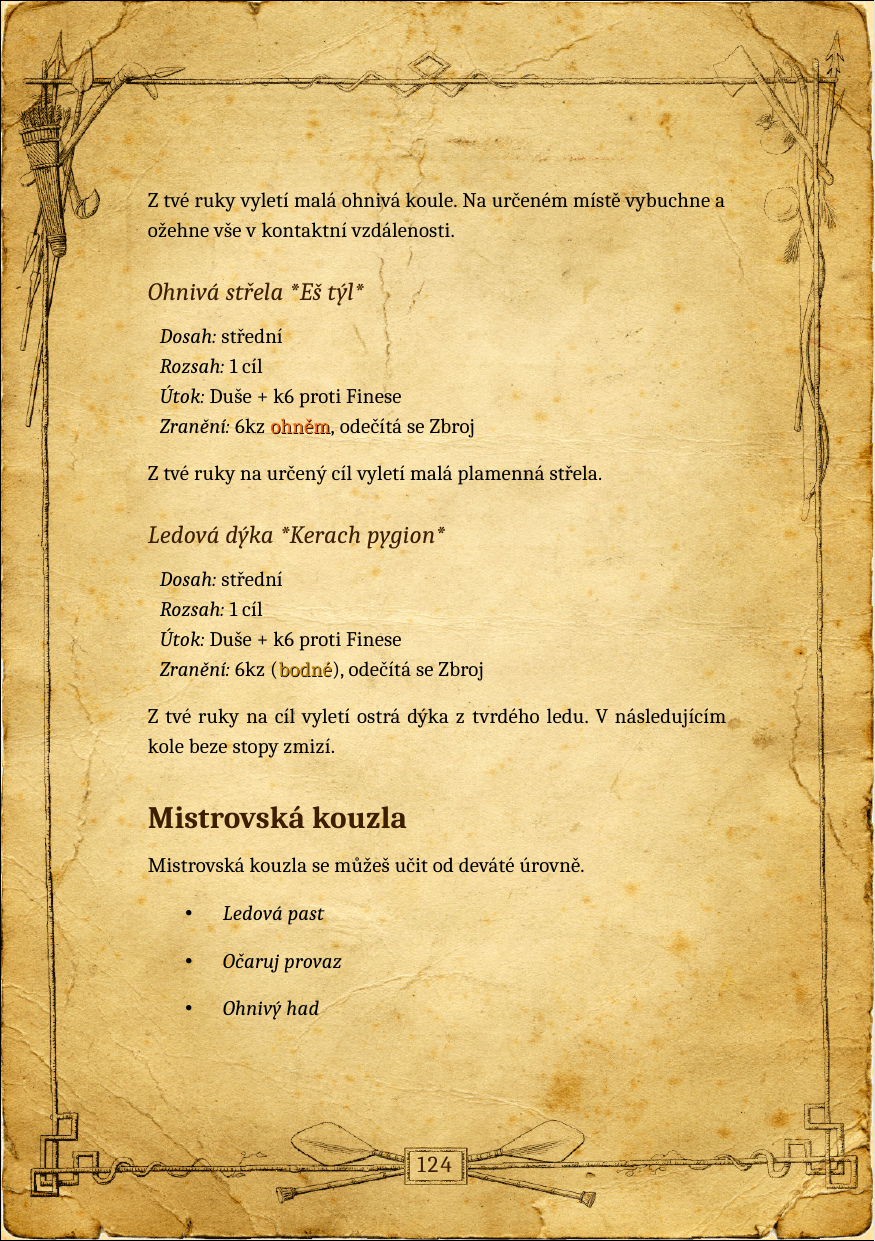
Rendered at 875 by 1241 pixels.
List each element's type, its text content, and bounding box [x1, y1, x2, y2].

picture [1, 1, 874, 1240]
subtitle Mistrovská kouzla [148, 800, 726, 836]
text Dosah: střední [159, 568, 726, 592]
text Mistrovská kouzla se můžeš učit od deváté úrovně. [148, 854, 726, 878]
text Rozsah: 1 cíl [159, 355, 726, 379]
text Zranění: 6kz (bodné), odečítá se Zbroj [159, 658, 726, 682]
text Útok: Duše + k6 proti Finese [159, 628, 726, 652]
text Z⁠ tvé ruky na cíl vyletí ostrá dýka z⁠ tvrdého ledu. V⁠ následujícím kole beze stopy zmizí. [148, 705, 726, 759]
text Z⁠ tvé ruky na určený cíl vyletí malá plamenná střela. [148, 462, 726, 486]
subtitle Ledová dýka *Kerach pygion* [148, 521, 726, 550]
text Rozsah: 1 cíl [159, 598, 726, 622]
text Z⁠ tvé ruky vyletí malá ohnivá koule. Na určeném místě vybuchne a⁠ ožehne vše v⁠ kontaktní vzdálenosti. [148, 189, 726, 243]
list Ledová past [185, 902, 726, 926]
subtitle Ohnivá střela *Eš týl* [148, 278, 726, 307]
text Zranění: 6kz ohněm, odečítá se Zbroj [159, 414, 726, 438]
list Ohnivý had [185, 997, 726, 1021]
text Dosah: střední [159, 325, 726, 349]
list Očaruj provaz [185, 949, 726, 973]
text Útok: Duše + k6 proti Finese [159, 384, 726, 408]
